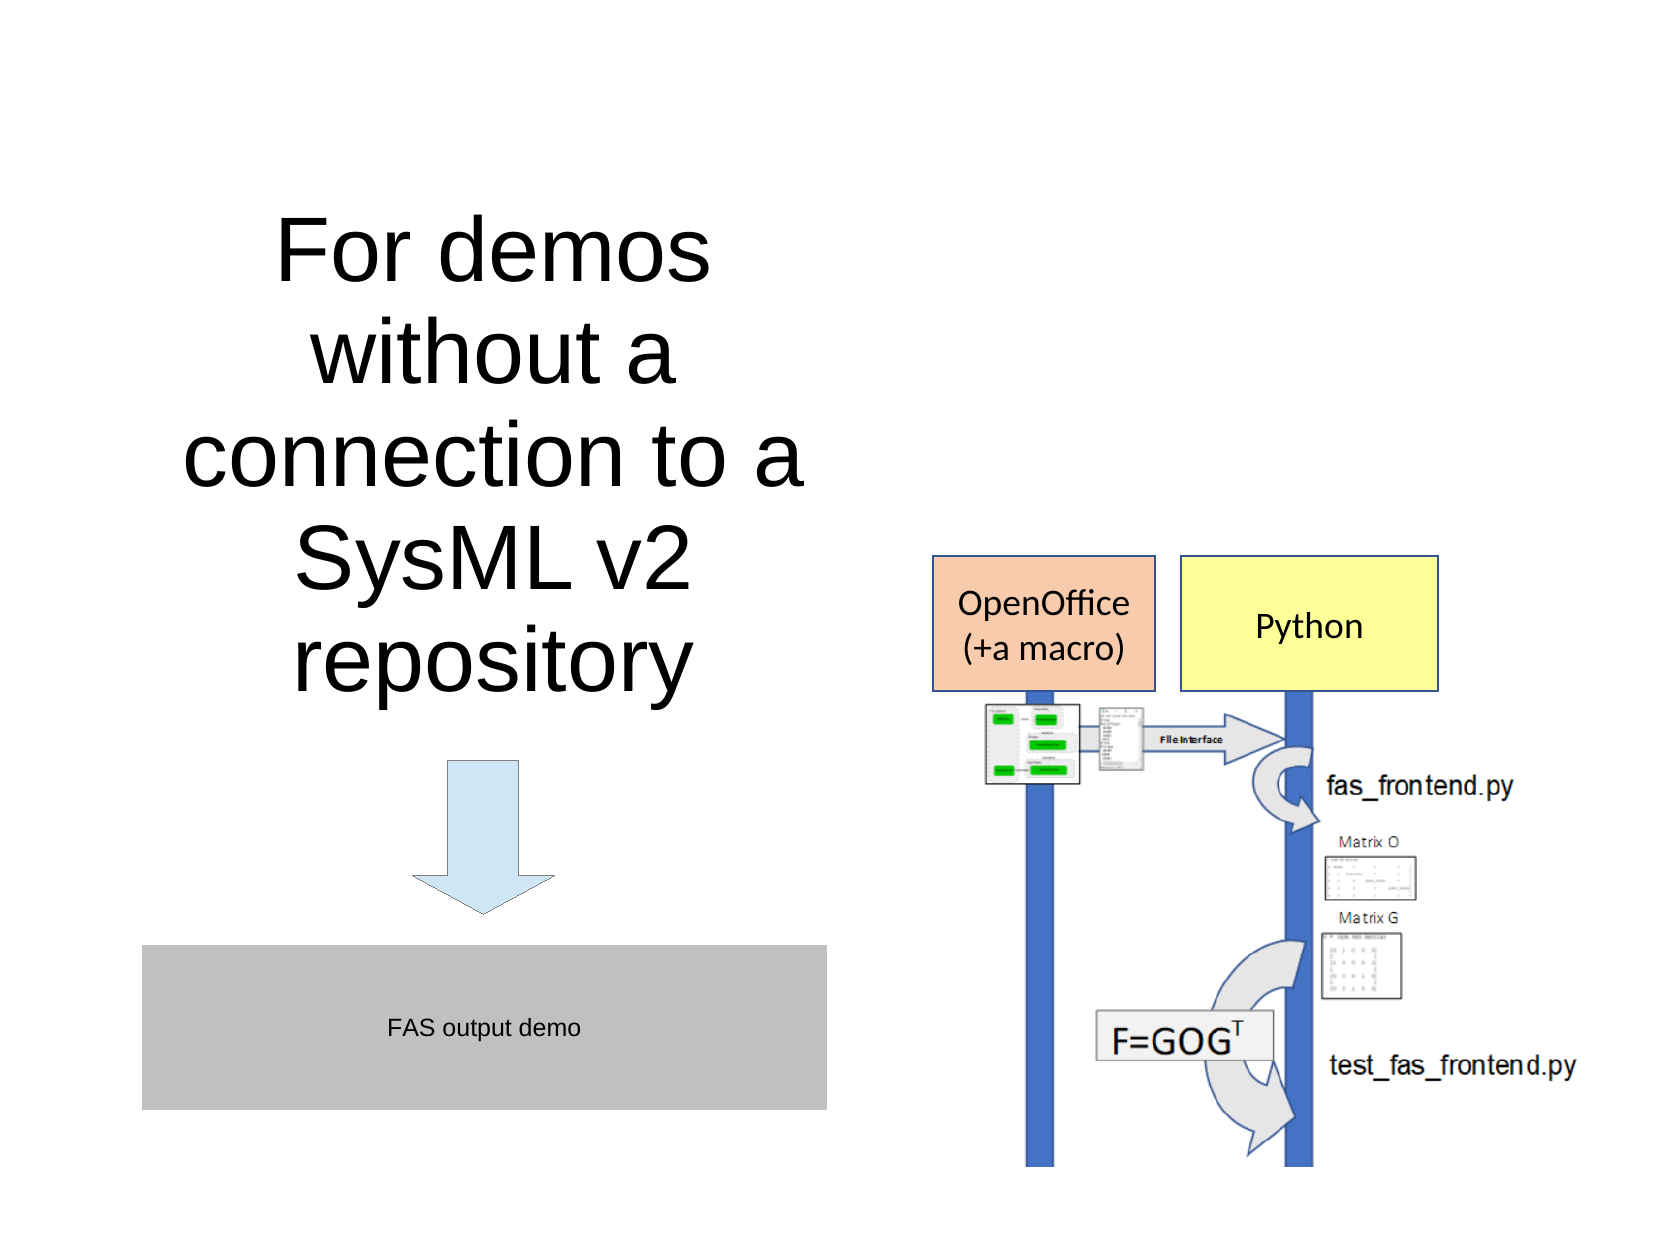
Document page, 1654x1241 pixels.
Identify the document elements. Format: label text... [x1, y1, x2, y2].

text_box OpenOffice (+a macro) [933, 555, 1156, 691]
picture [934, 528, 1625, 1167]
title For demos without a connection to a SysML v2 repository [151, 140, 837, 769]
text_box [412, 760, 555, 915]
text_box Python [1181, 555, 1439, 691]
